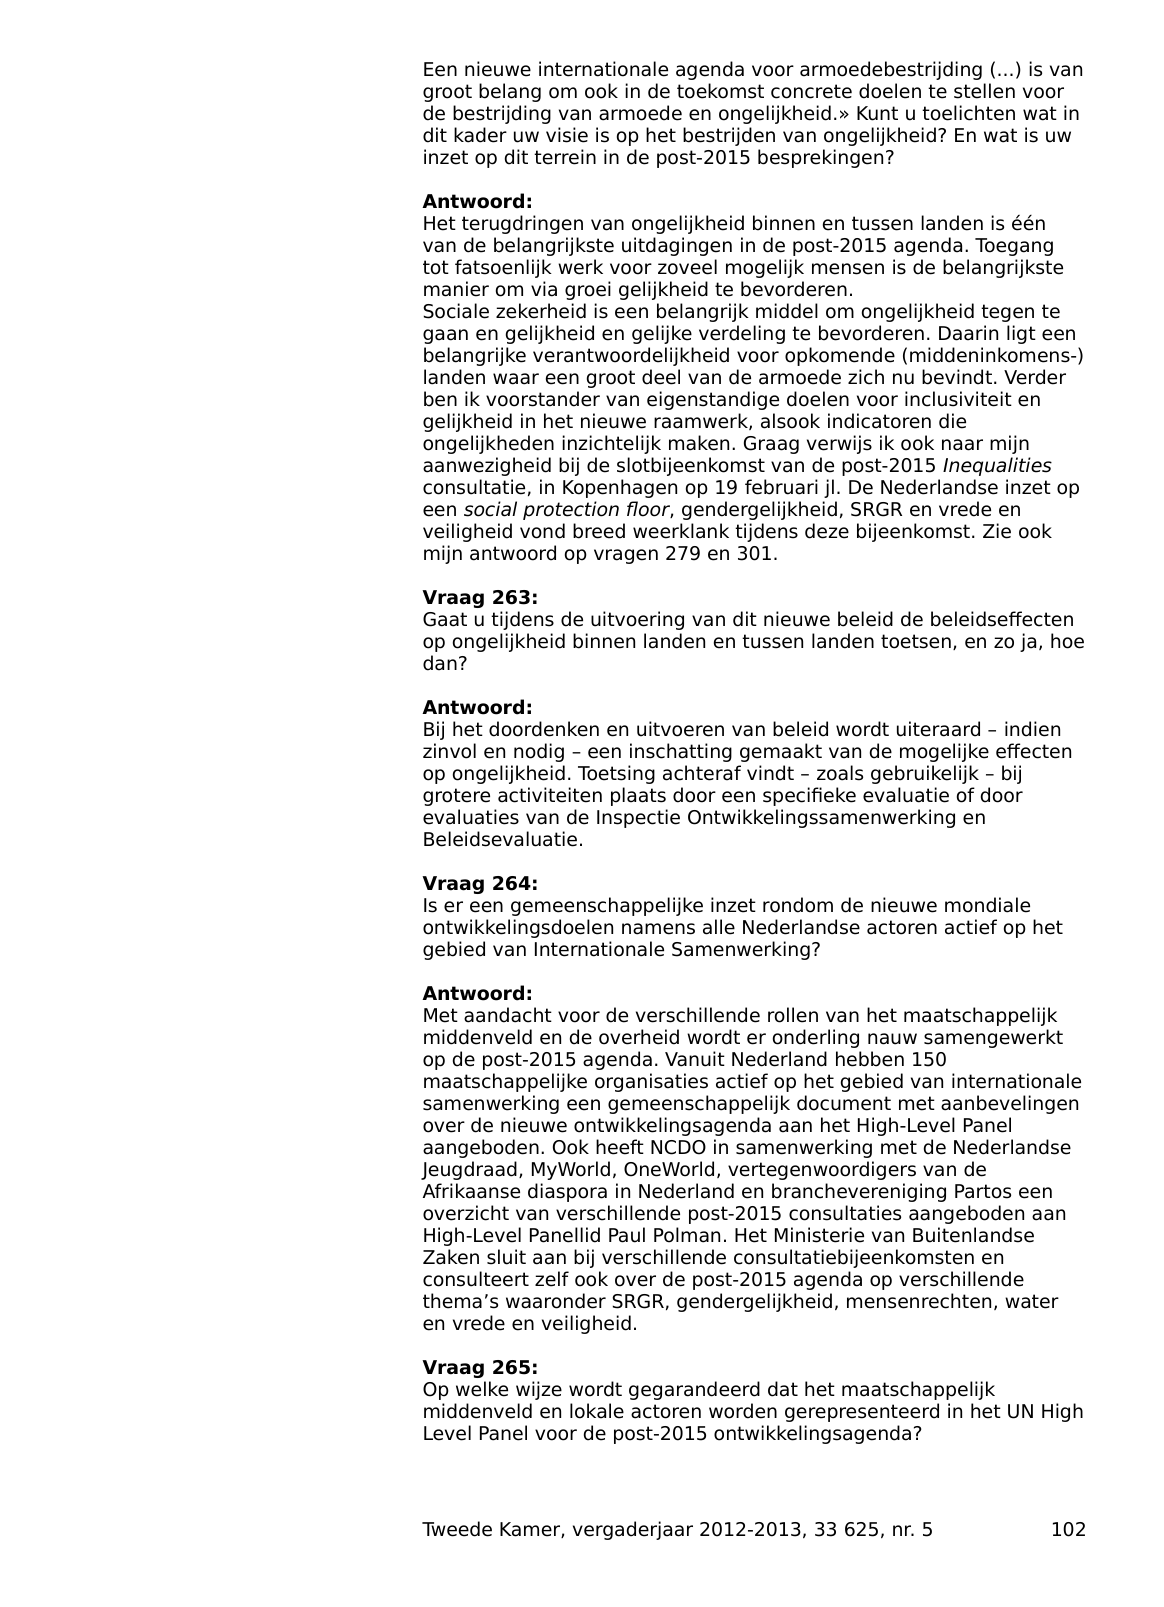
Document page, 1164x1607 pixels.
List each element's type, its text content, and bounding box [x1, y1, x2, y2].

text Het terugdringen van ongelijkheid binnen en tussen landen is één van de belangrijkste uitdagingen in de post-2015 agenda. Toegang tot fatsoenlijk werk voor zoveel mogelijk mensen is de belangrijkste manier om via groei gelijkheid te bevorderen. [422, 213, 1087, 301]
text Antwoord: [422, 983, 1087, 1005]
text Vraag 264: [422, 873, 1087, 895]
text Met aandacht voor de verschillende rollen van het maatschappelijk middenveld en de overheid wordt er onderling nauw samengewerkt op de post-2015 agenda. Vanuit Nederland hebben 150 maatschappelijke organisaties actief op het gebied van internationale samenwerking een gemeenschappelijk document met aanbevelingen over de nieuwe ontwikkelingsagenda aan het High-Level Panel aangeboden. Ook heeft NCDO in samenwerking met de Nederlandse Jeugdraad, MyWorld, OneWorld, vertegenwoordigers van de Afrikaanse diaspora in Nederland en branchevereniging Partos een overzicht van verschillende post-2015 consultaties aangeboden aan High-Level Panellid Paul Polman. Het Ministerie van Buitenlandse Zaken sluit aan bij verschillende consultatiebijeenkomsten en consulteert zelf ook over de post-2015 agenda op verschillende thema’s waaronder SRGR, gendergelijkheid, mensenrechten, water en vrede en veiligheid. [422, 1005, 1087, 1335]
text Een nieuwe internationale agenda voor armoedebestrijding (...) is van groot belang om ook in de toekomst concrete doelen te stellen voor de bestrijding van armoede en ongelijkheid.» Kunt u toelichten wat in dit kader uw visie is op het bestrijden van ongelijkheid? En wat is uw inzet op dit terrein in de post-2015 besprekingen? [422, 59, 1087, 169]
text Bij het doordenken en uitvoeren van beleid wordt uiteraard – indien zinvol en nodig – een inschatting gemaakt van de mogelijke effecten op ongelijkheid. Toetsing achteraf vindt – zoals gebruikelijk – bij grotere activiteiten plaats door een specifieke evaluatie of door evaluaties van de Inspectie Ontwikkelingssamenwerking en Beleidsevaluatie. [422, 719, 1087, 851]
text Antwoord: [422, 697, 1087, 719]
text Is er een gemeenschappelijke inzet rondom de nieuwe mondiale ontwikkelingsdoelen namens alle Nederlandse actoren actief op het gebied van Internationale Samenwerking? [422, 895, 1087, 961]
text Vraag 263: [422, 587, 1087, 609]
text Antwoord: [422, 191, 1087, 213]
text Gaat u tijdens de uitvoering van dit nieuwe beleid de beleidseffecten op ongelijkheid binnen landen en tussen landen toetsen, en zo ja, hoe dan? [422, 609, 1087, 675]
text Vraag 265: [422, 1357, 1087, 1379]
text Op welke wijze wordt gegarandeerd dat het maatschappelijk middenveld en lokale actoren worden gerepresenteerd in het UN High Level Panel voor de post-2015 ontwikkelingsagenda? [422, 1379, 1087, 1445]
text Sociale zekerheid is een belangrijk middel om ongelijkheid tegen te gaan en gelijkheid en gelijke verdeling te bevorderen. Daarin ligt een belangrijke verantwoordelijkheid voor opkomende (middeninkomens-) landen waar een groot deel van de armoede zich nu bevindt. Verder ben ik voorstander van eigenstandige doelen voor inclusiviteit en gelijkheid in het nieuwe raamwerk, alsook indicatoren die ongelijkheden inzichtelijk maken. Graag verwijs ik ook naar mijn aanwezigheid bij de slotbijeenkomst van de post-2015 Inequalities consultatie, in Kopenhagen op 19 februari jl. De Nederlandse inzet op een social protection floor, gendergelijkheid, SRGR en vrede en veiligheid vond breed weerklank tijdens deze bijeenkomst. Zie ook mijn antwoord op vragen 279 en 301. [422, 301, 1087, 565]
